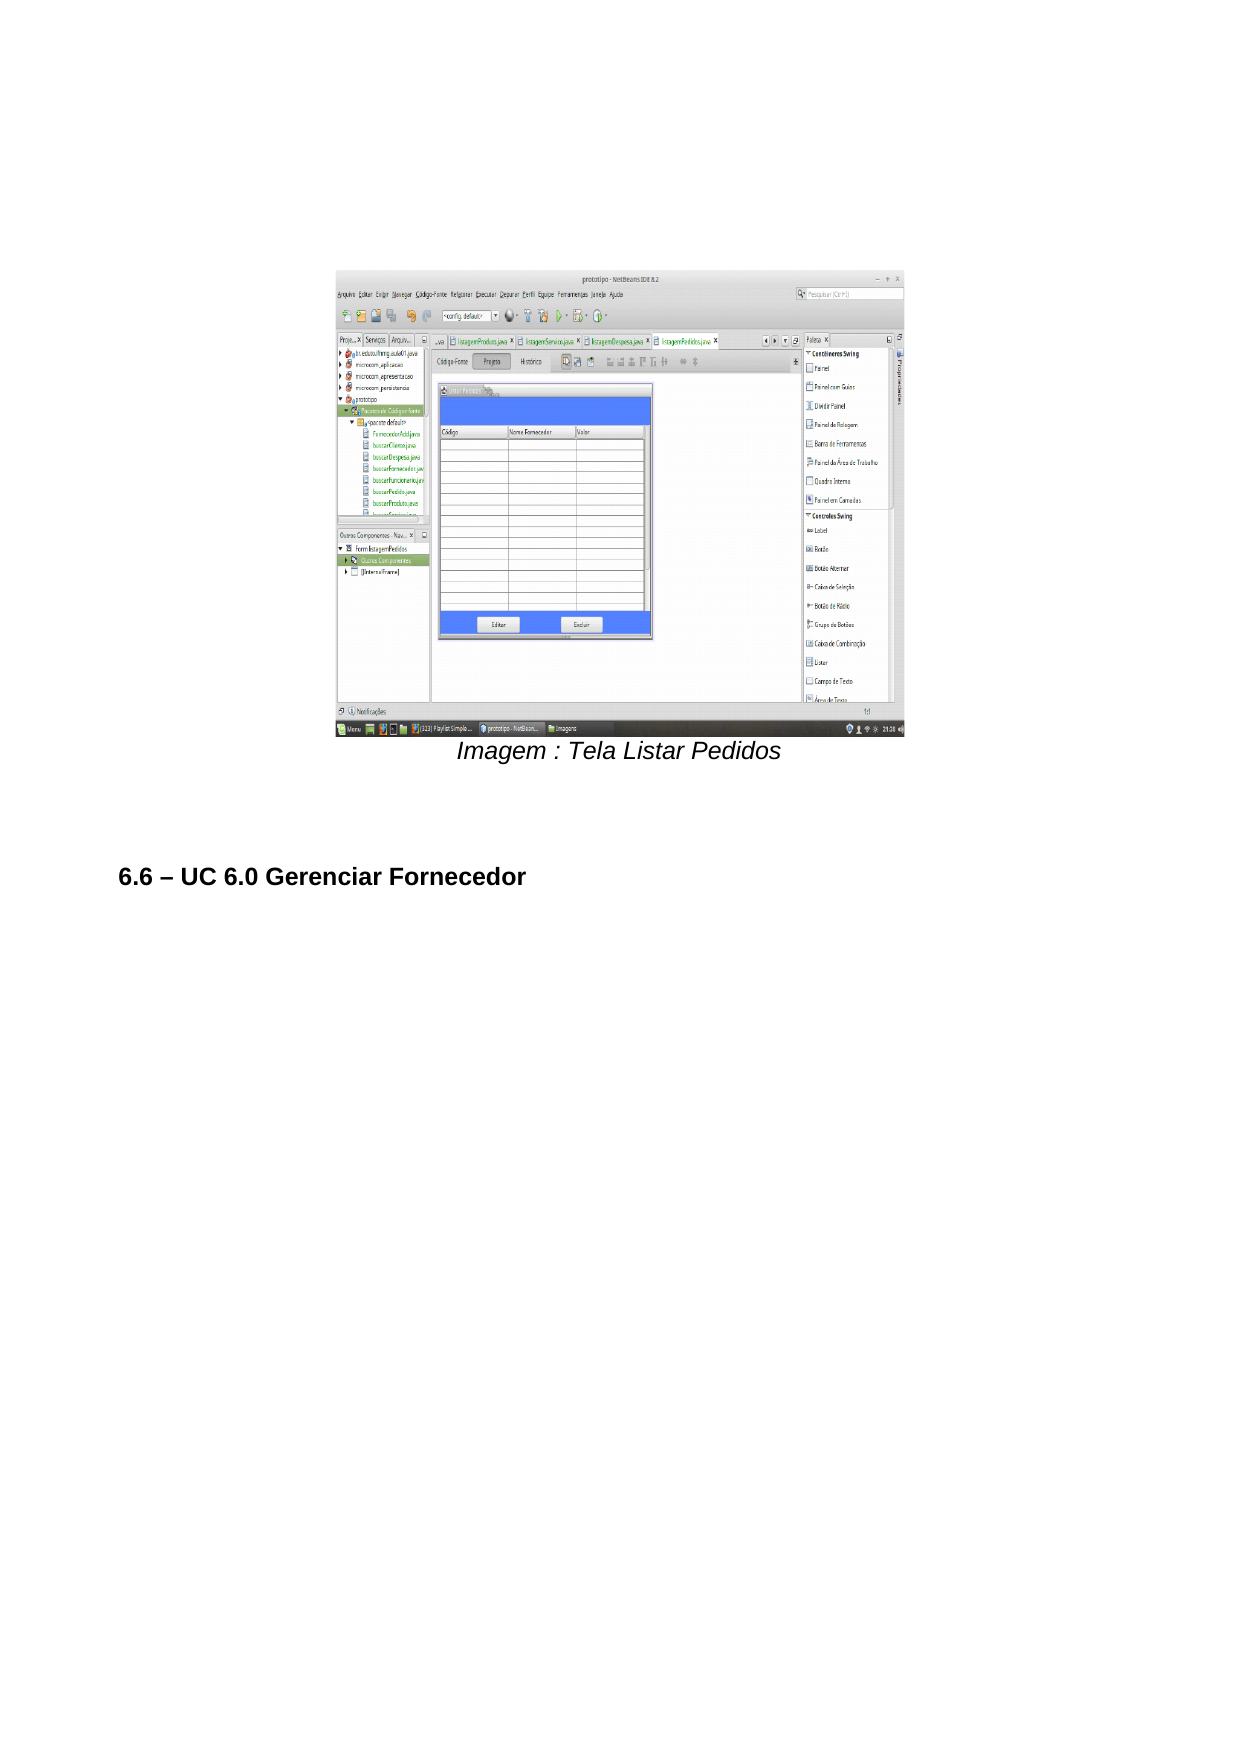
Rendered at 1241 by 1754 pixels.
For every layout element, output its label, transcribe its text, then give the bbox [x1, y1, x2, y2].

text Imagem : Tela Listar Pedidos [118, 271, 1122, 765]
text 6.6 – UC 6.0 Gerenciar Fornecedor [118, 862, 1122, 890]
